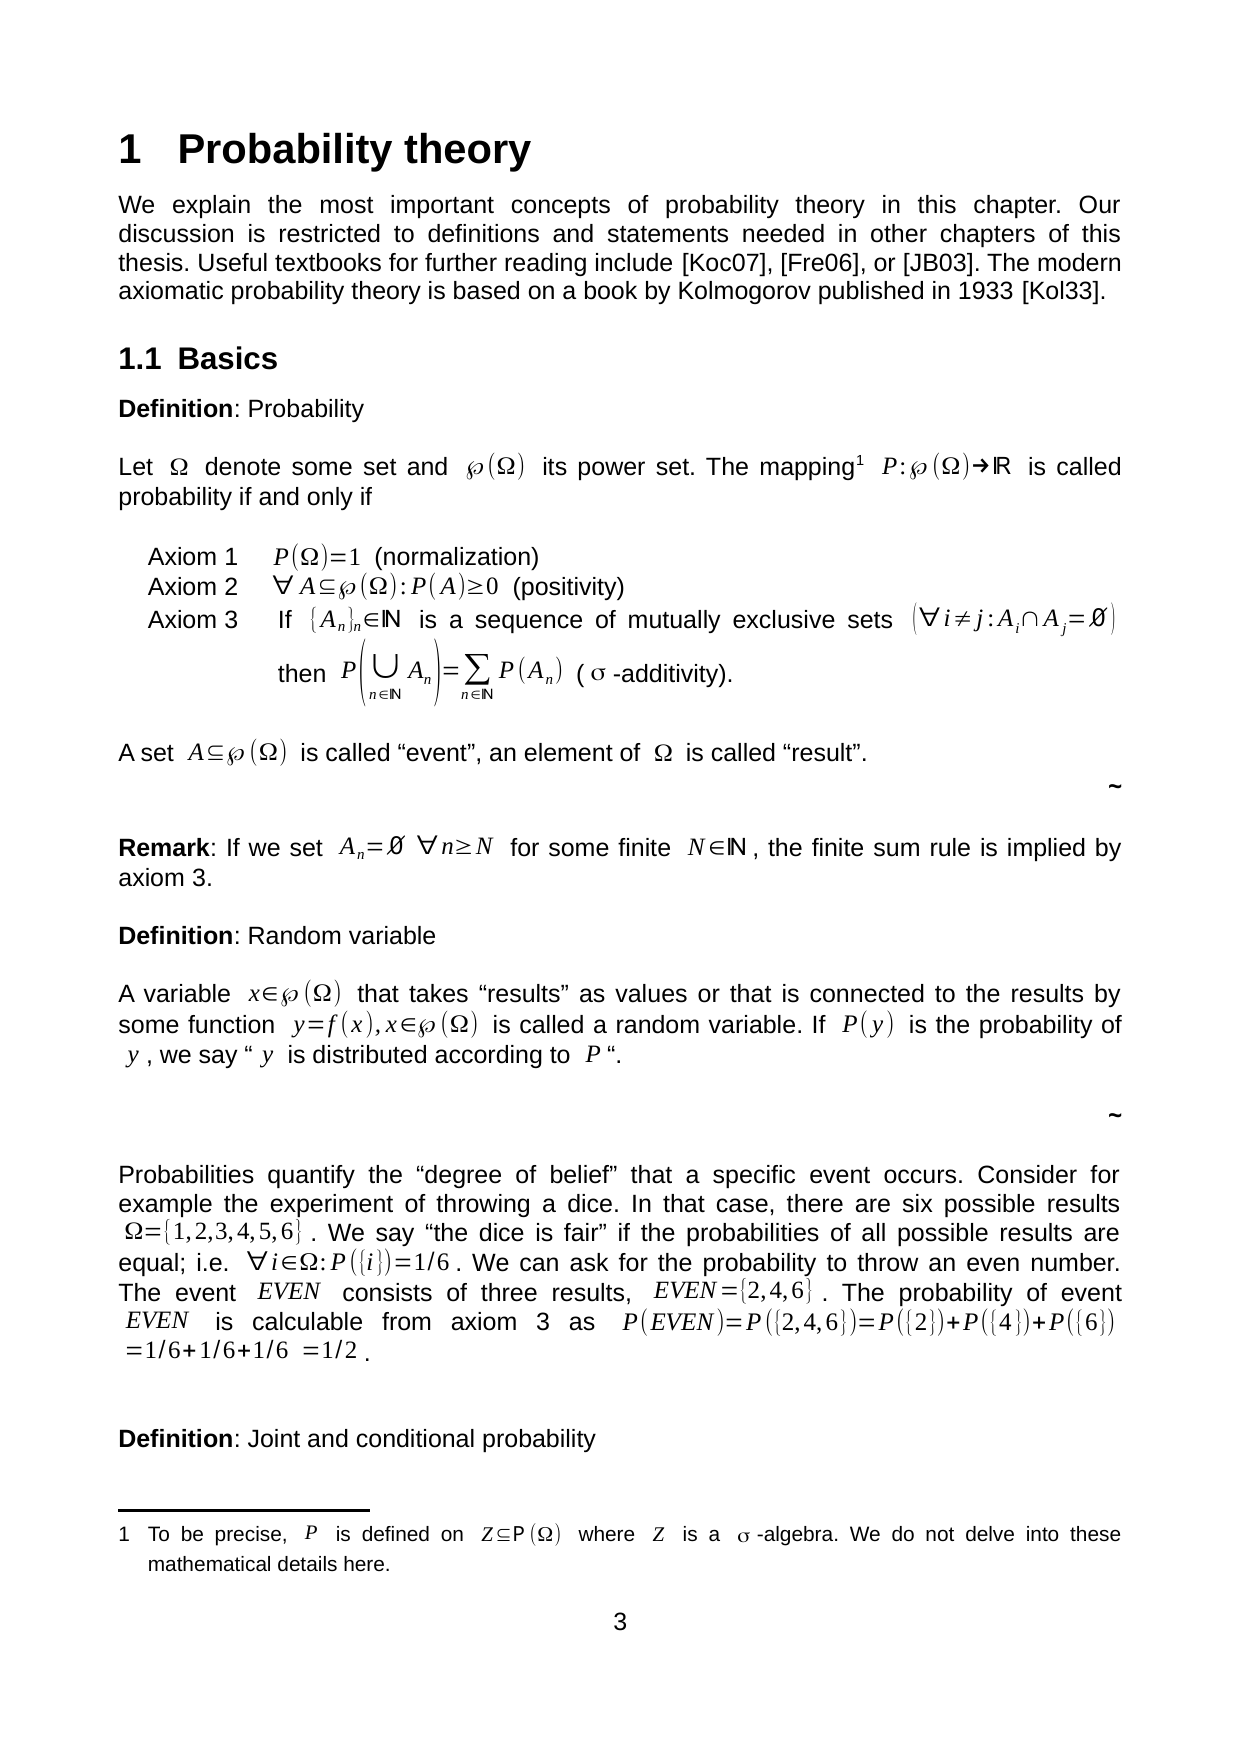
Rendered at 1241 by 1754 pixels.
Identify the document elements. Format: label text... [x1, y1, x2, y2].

text Let denote some set and its power set. The mapping is called probability if and only if [118, 451, 1122, 512]
text Definition: Random variable [118, 921, 1122, 949]
text We explain the most important concepts of probability theory in this chapter. Our discussion is restricted to definitions and statements needed in other chapters of this thesis. Useful textbooks for further reading include [Koc07], [Fre06], or [JB03]. The modern axiomatic probability theory is based on a book by Kolmogorov published in 1933 [Kol33]. [118, 190, 1122, 305]
list (positivity) [148, 572, 1122, 602]
text Remark: If we set for some finite , the finite sum rule is implied by axiom 3. [118, 831, 1122, 892]
subtitle Basics [118, 340, 1122, 376]
text ~ [118, 768, 1122, 802]
text Probabilities quantify the “degree of belief” that a specific event occurs. Consider for example the experiment of throwing a dice. In that case, there are six possible results . We say “the dice is fair” if the probabilities of all possible results are equal; i.e. . We can ask for the probability to throw an even number. The event consists of three results, . The probability of event is calculable from axiom 3 as . [118, 1160, 1122, 1366]
list If is a sequence of mutually exclusive sets then (-additivity). [148, 602, 1122, 709]
list (normalization) [148, 542, 1122, 572]
subtitle Probability theory [118, 124, 1122, 172]
text To be precise, is defined on where is a -algebra. We do not delve into these mathematical details here. [118, 1517, 1122, 1578]
text ~ [118, 1097, 1122, 1131]
text A variable that takes “results” as values or that is connected to the results by some function is called a random variable. If is the probability of , we say “ is distributed according to “. [118, 978, 1122, 1068]
text Definition: Joint and conditional probability [118, 1424, 1122, 1452]
text Definition: Probability [118, 394, 1122, 423]
list A set is called “event”, an element of is called “result”. [118, 737, 1122, 768]
